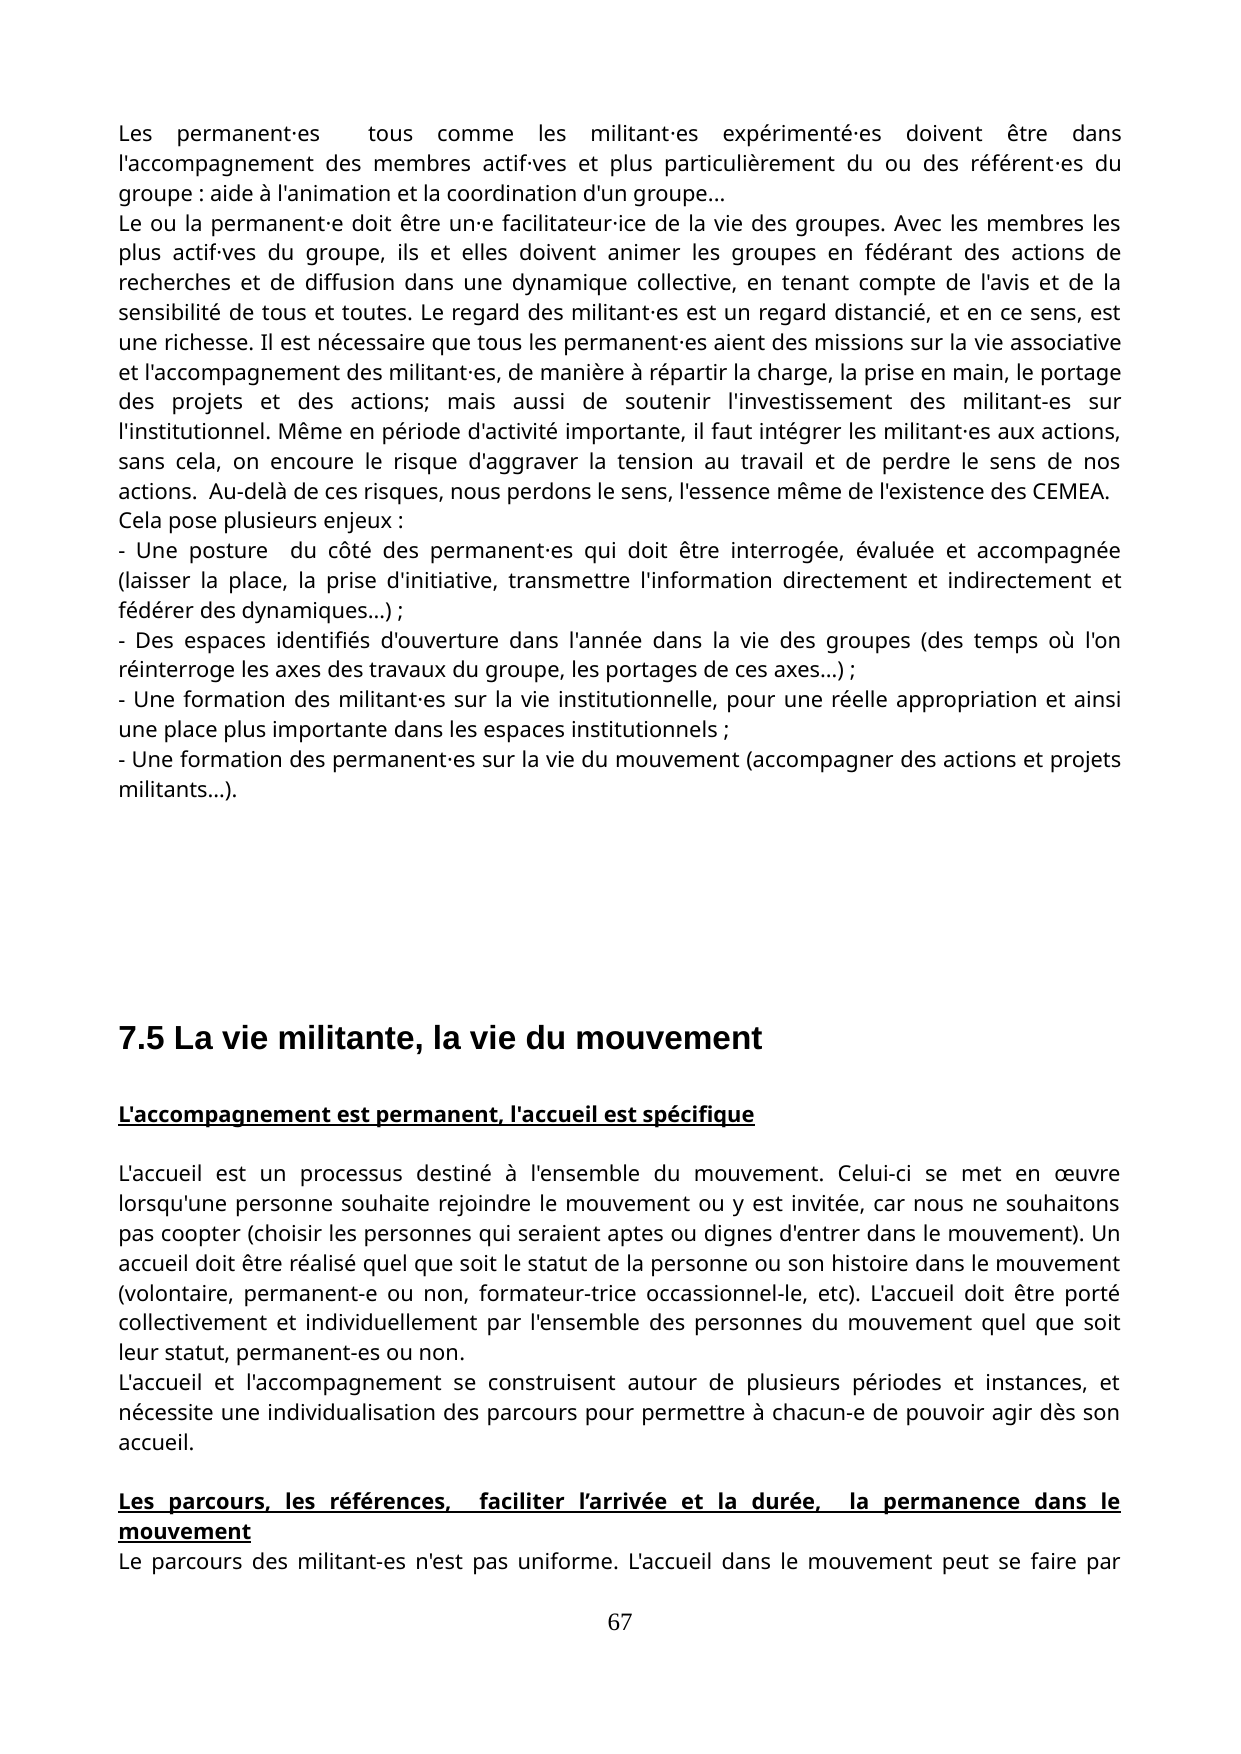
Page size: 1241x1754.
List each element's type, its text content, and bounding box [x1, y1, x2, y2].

text L'accompagnement est permanent, l'accueil est spécifique [118, 1099, 1122, 1128]
text - Une posture du côté des permanent·es qui doit être interrogée, évaluée et accompagnée (laisser la place, la prise d'initiative, transmettre l'information directement et indirectement et fédérer des dynamiques…) ; [118, 535, 1122, 624]
text L'accueil et l'accompagnement se construisent autour de plusieurs périodes et instances, et nécessite une individualisation des parcours pour permettre à chacun-e de pouvoir agir dès son accueil. [118, 1367, 1122, 1456]
text - Des espaces identifiés d'ouverture dans l'année dans la vie des groupes (des temps où l'on réinterroge les axes des travaux du groupe, les portages de ces axes…) ; [118, 624, 1122, 684]
subtitle 7.5 La vie militante, la vie du mouvement [118, 1018, 1122, 1056]
text Le ou la permanent·e doit être un·e facilitateur·ice de la vie des groupes. Avec les membres les plus actif·ves du groupe, ils et elles doivent animer les groupes en fédérant des actions de recherches et de diffusion dans une dynamique collective, en tenant compte de l'avis et de la sensibilité de tous et toutes. Le regard des militant·es est un regard distancié, et en ce sens, est une richesse. Il est nécessaire que tous les permanent·es aient des missions sur la vie associative et l'accompagnement des militant·es, de manière à répartir la charge, la prise en main, le portage des projets et des actions; mais aussi de soutenir l'investissement des militant-es sur l'institutionnel. Même en période d'activité importante, il faut intégrer les militant·es aux actions, sans cela, on encoure le risque d'aggraver la tension au travail et de perdre le sens de nos actions. Au-delà de ces risques, nous perdons le sens, l'essence même de l'existence des CEMEA. [118, 207, 1122, 505]
text Les parcours, les références, faciliter l’arrivée et la durée, la permanence dans le mouvement [118, 1486, 1122, 1546]
text Les permanent·es tous comme les militant·es expérimenté·es doivent être dans l'accompagnement des membres actif·ves et plus particulièrement du ou des référent·es du groupe : aide à l'animation et la coordination d'un groupe... [118, 118, 1122, 207]
text L'accueil est un processus destiné à l'ensemble du mouvement. Celui-ci se met en œuvre lorsqu'une personne souhaite rejoindre le mouvement ou y est invitée, car nous ne souhaitons pas coopter (choisir les personnes qui seraient aptes ou dignes d'entrer dans le mouvement). Un accueil doit être réalisé quel que soit le statut de la personne ou son histoire dans le mouvement (volontaire, permanent-e ou non, formateur-trice occassionnel-le, etc). L'accueil doit être porté collectivement et individuellement par l'ensemble des personnes du mouvement quel que soit leur statut, permanent-es ou non. [118, 1158, 1122, 1367]
text - Une formation des militant·es sur la vie institutionnelle, pour une réelle appropriation et ainsi une place plus importante dans les espaces institutionnels ; [118, 684, 1122, 744]
text Le parcours des militant-es n'est pas uniforme. L'accueil dans le mouvement peut se faire par [118, 1546, 1122, 1575]
text - Une formation des permanent·es sur la vie du mouvement (accompagner des actions et projets militants…). [118, 744, 1122, 803]
text Cela pose plusieurs enjeux : [118, 505, 1122, 535]
